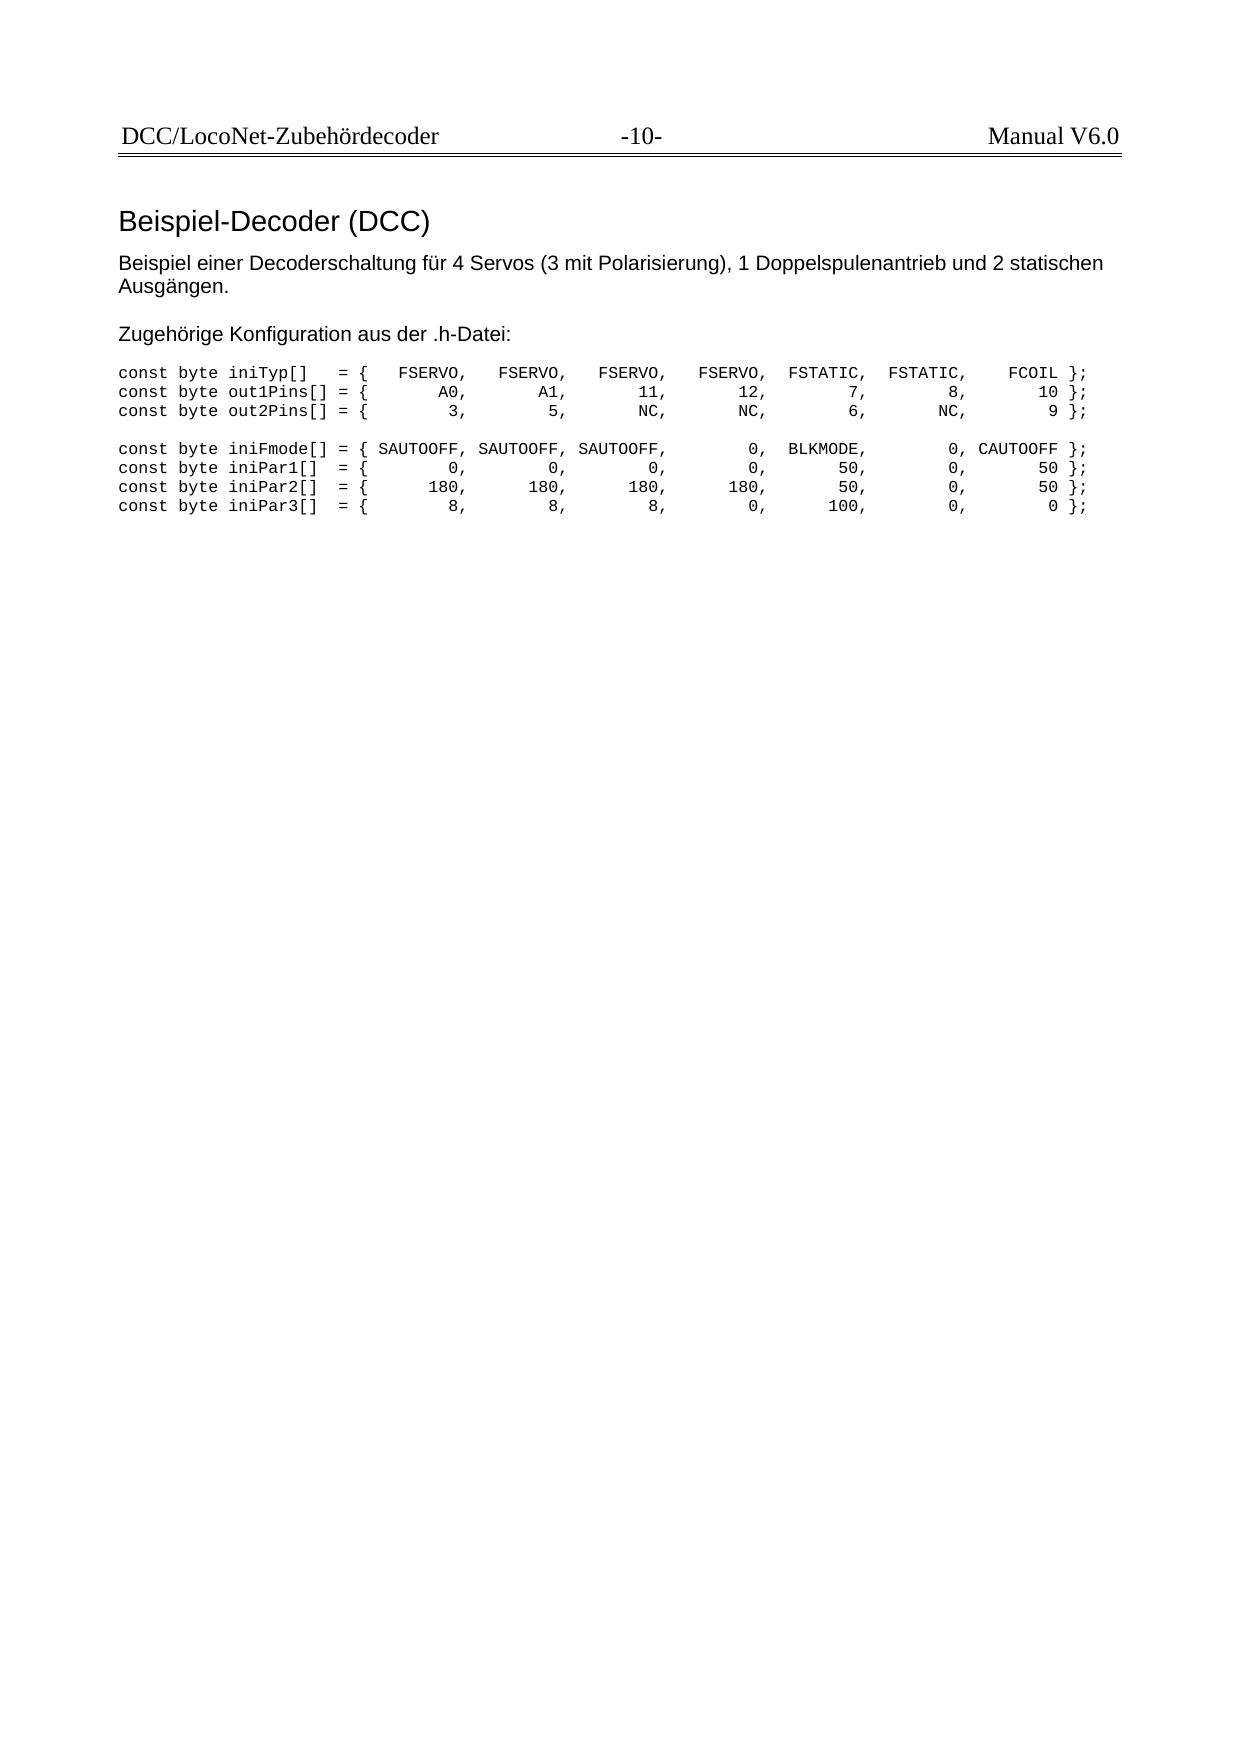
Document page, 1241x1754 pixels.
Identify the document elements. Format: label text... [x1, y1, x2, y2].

text Zugehörige Konfiguration aus der .h-Datei: [118, 322, 1122, 346]
text Beispiel einer Decoderschaltung für 4 Servos (3 mit Polarisierung), 1 Doppelspulenantrieb und 2 statischen Ausgängen. [118, 250, 1122, 298]
text const byte out1Pins[] = { A0, A1, 11, 12, 7, 8, 10 }; [118, 384, 1122, 403]
text const byte out2Pins[] = { 3, 5, NC, NC, 6, NC, 9 }; [118, 403, 1122, 422]
text const byte iniFmode[] = { SAUTOOFF, SAUTOOFF, SAUTOOFF, 0, BLKMODE, 0, CAUTOOFF }; const byte iniPar1[] = { 0, 0, 0, 0, 50, 0, 50 }; const byte iniPar2[] = { 180, 180, 180, 180, 50, 0, 50 }; const byte iniPar3[] = { 8, 8, 8, 0, 100, 0, 0 }; [118, 441, 1122, 516]
title Beispiel-Decoder (DCC) [118, 204, 1122, 238]
text const byte iniTyp[] = { FSERVO, FSERVO, FSERVO, FSERVO, FSTATIC, FSTATIC, FCOIL }; [118, 365, 1122, 384]
